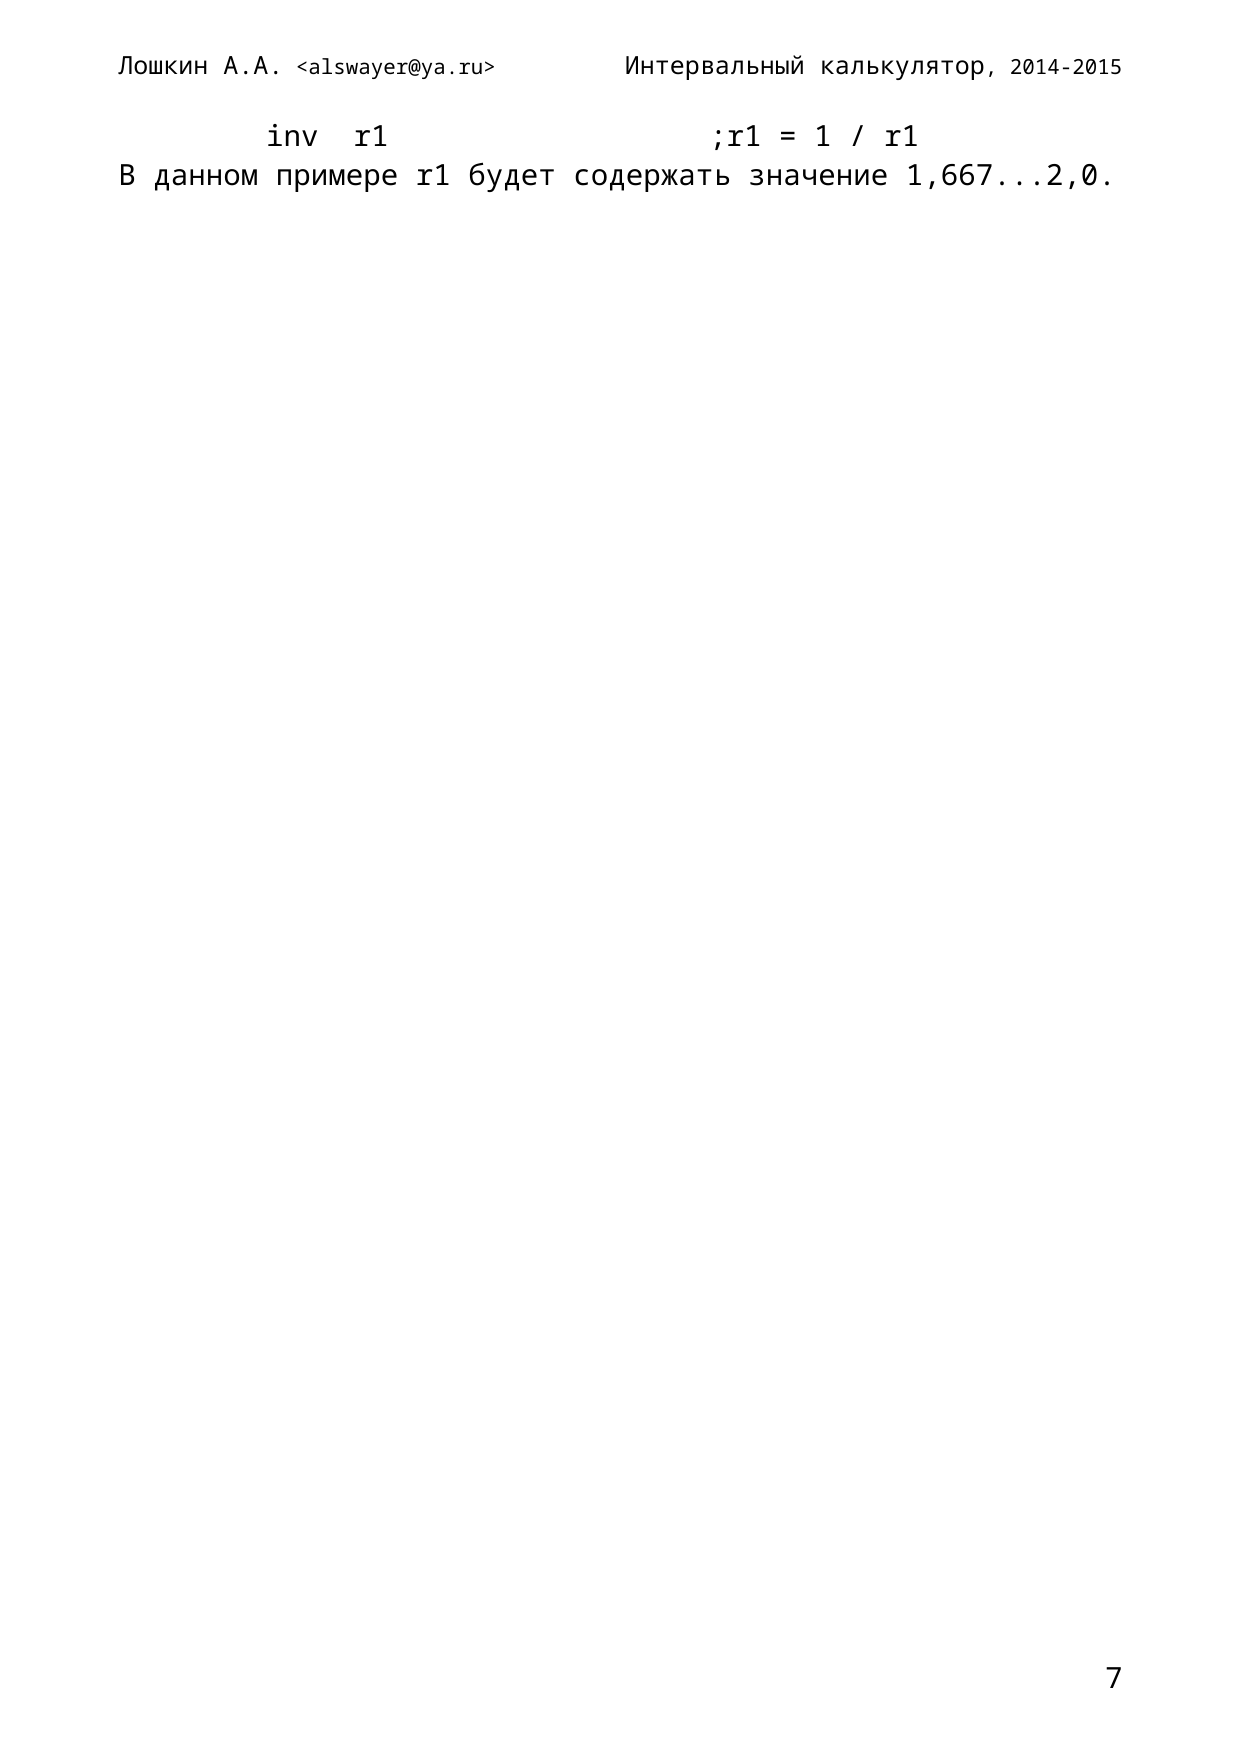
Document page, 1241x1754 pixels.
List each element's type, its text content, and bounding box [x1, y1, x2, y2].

text inv r1 ;r1 = 1 / r1 [118, 115, 1122, 155]
text В данном примере r1 будет содержать значение 1,667...2,0. [118, 155, 1122, 194]
